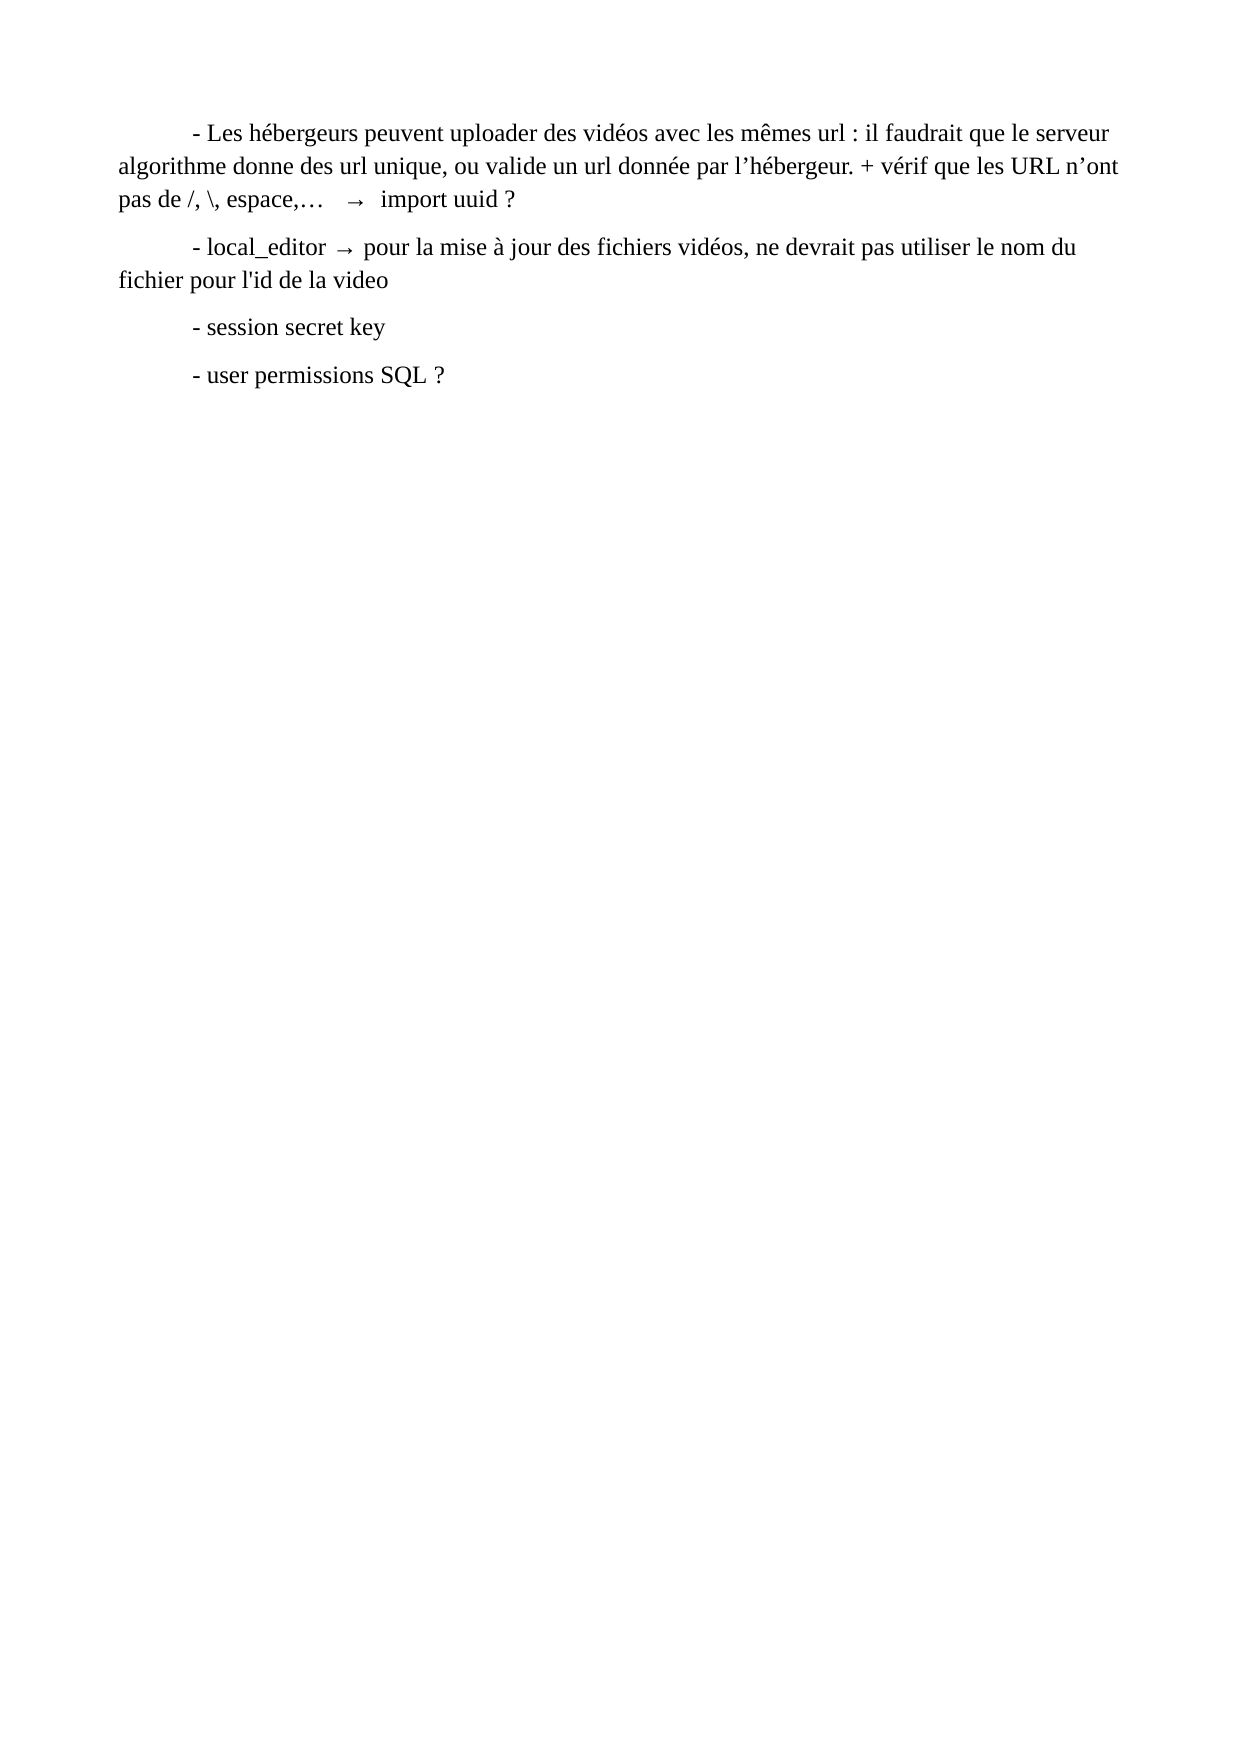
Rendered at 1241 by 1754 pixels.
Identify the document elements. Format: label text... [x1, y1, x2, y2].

text - Les hébergeurs peuvent uploader des vidéos avec les mêmes url : il faudrait que le serveur algorithme donne des url unique, ou valide un url donnée par l’hébergeur. + vérif que les URL n’ont pas de /, \, espace,… → import uuid ? [118, 118, 1122, 213]
text - user permissions SQL ? [118, 360, 1122, 389]
text - local_editor → pour la mise à jour des fichiers vidéos, ne devrait pas utiliser le nom du fichier pour l'id de la video [118, 232, 1122, 293]
text - session secret key [118, 312, 1122, 341]
